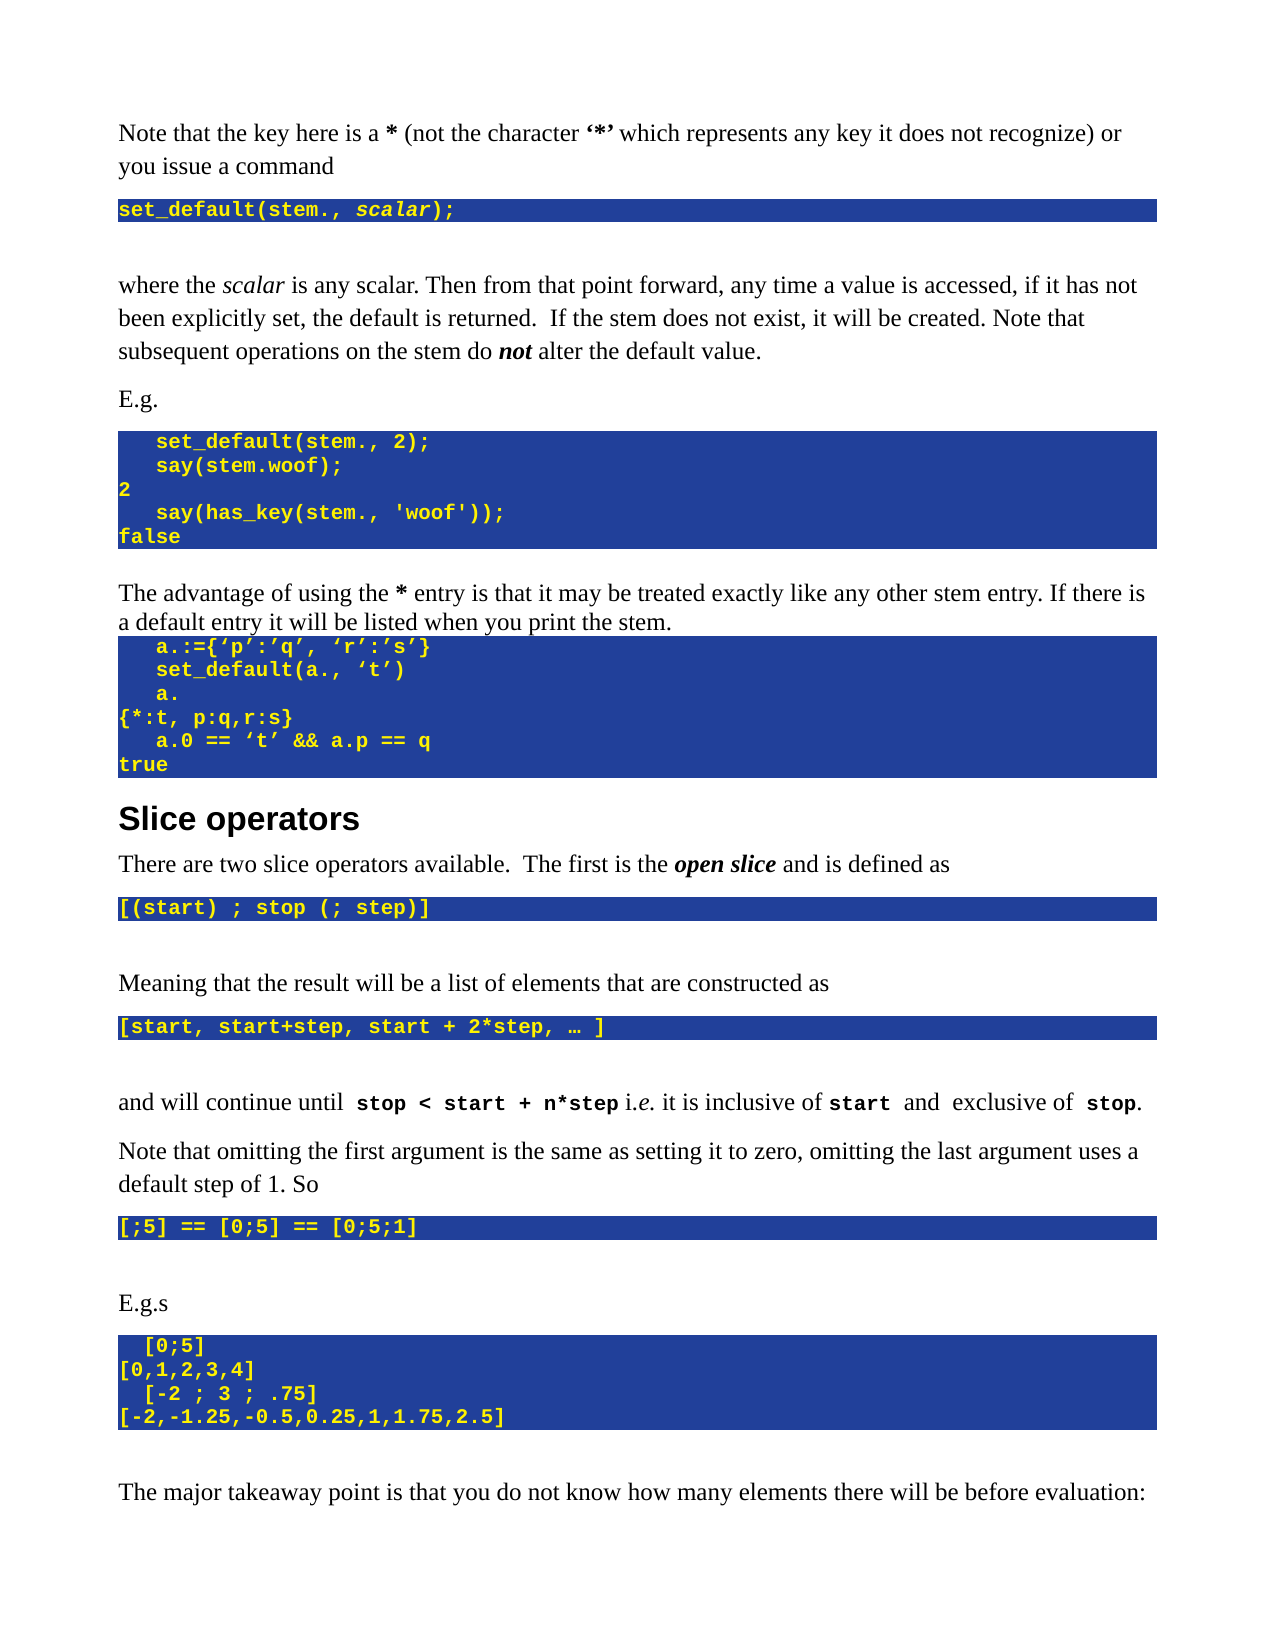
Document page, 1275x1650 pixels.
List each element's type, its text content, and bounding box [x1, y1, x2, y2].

text say(stem.woof); [118, 455, 1157, 478]
text where the scalar is any scalar. Then from that point forward, any time a value is accessed, if it has not been explicitly set, the default is returned. If the stem does not exist, it will be created. Note that subsequent operations on the stem do not alter the default value. [118, 270, 1157, 365]
text E.g.s [118, 1288, 1157, 1316]
text Note that the key here is a * (not the character ‘*’ which represents any key it does not recognize) or you issue a command [118, 118, 1157, 180]
text true [118, 754, 1157, 778]
text The major takeaway point is that you do not know how many elements there will be before evaluation: [118, 1477, 1157, 1506]
text 2 [118, 478, 1157, 502]
text [-2 ; 3 ; .75] [118, 1383, 1157, 1406]
text {*:t, p:q,r:s} [118, 707, 1157, 730]
text E.g. [118, 384, 1157, 412]
text a.:={‘p’:’q’, ‘r’:’s’} [118, 636, 1157, 659]
text The advantage of using the * entry is that it may be treated exactly like any other stem entry. If there is a default entry it will be listed when you print the stem. [118, 578, 1157, 636]
text Meaning that the result will be a list of elements that are constructed as [118, 968, 1157, 997]
text [0;5] [118, 1335, 1157, 1359]
subtitle Slice operators [118, 798, 1157, 837]
text [;5] == [0;5] == [0;5;1] [118, 1216, 1157, 1240]
text [(start) ; stop (; step)] [118, 897, 1157, 921]
text [0,1,2,3,4] [118, 1359, 1157, 1383]
text [start, start+step, start + 2*step, … ] [118, 1016, 1157, 1040]
text and will continue until stop < start + n*step i.e. it is inclusive of start and exclusive of stop. [118, 1087, 1157, 1117]
text There are two slice operators available. The first is the open slice and is defined as [118, 849, 1157, 878]
text set_default(a., ‘t’) [118, 659, 1157, 683]
text a. [118, 683, 1157, 707]
text a.0 == ‘t’ && a.p == q [118, 730, 1157, 754]
text Note that omitting the first argument is the same as setting it to zero, omitting the last argument uses a default step of 1. So [118, 1136, 1157, 1198]
text set_default(stem., scalar); [118, 199, 1157, 222]
text [-2,-1.25,-0.5,0.25,1,1.75,2.5] [118, 1406, 1157, 1430]
text set_default(stem., 2); [118, 431, 1157, 455]
text false [118, 526, 1157, 549]
text say(has_key(stem., 'woof')); [118, 502, 1157, 526]
